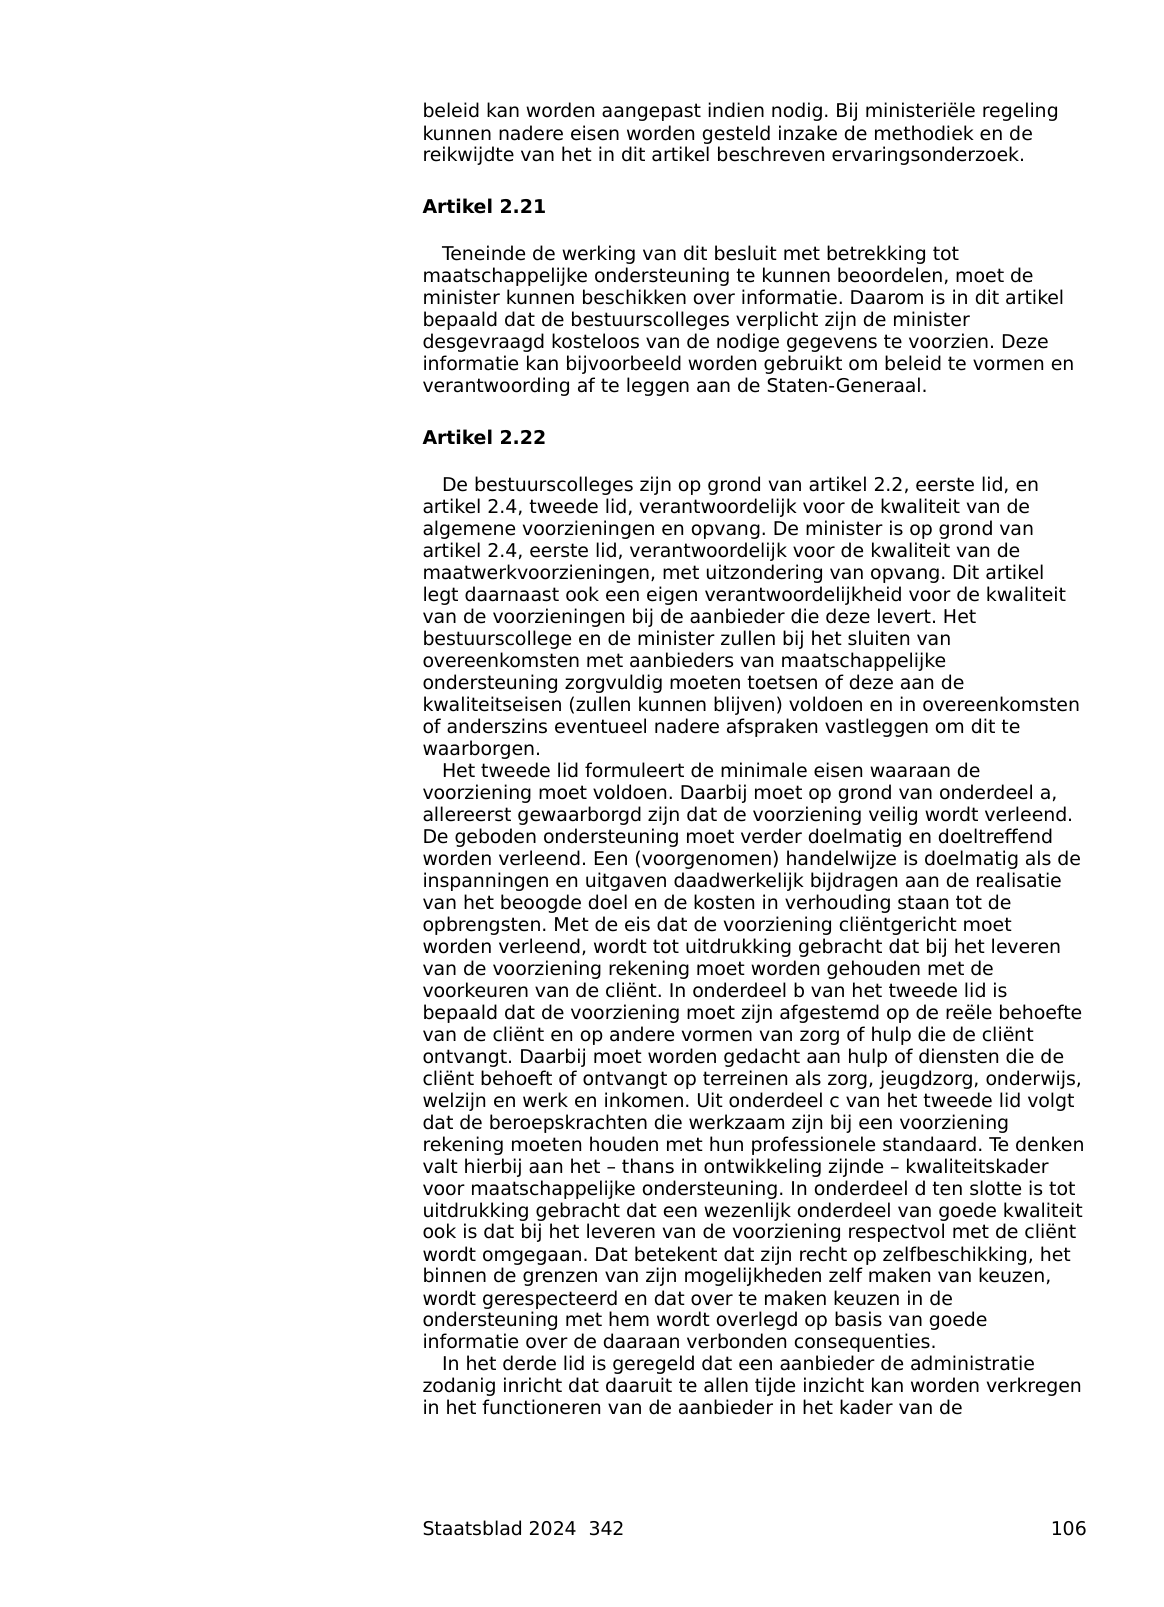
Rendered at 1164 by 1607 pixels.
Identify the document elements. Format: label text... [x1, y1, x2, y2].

text Teneinde de werking van dit besluit met betrekking tot maatschappelijke ondersteuning te kunnen beoordelen, moet de minister kunnen beschikken over informatie. Daarom is in dit artikel bepaald dat de bestuurscolleges verplicht zijn de minister desgevraagd kosteloos van de nodige gegevens te voorzien. Deze informatie kan bijvoorbeeld worden gebruikt om beleid te vormen en verantwoording af te leggen aan de Staten-Generaal. [422, 243, 1087, 397]
subtitle Artikel 2.22 [422, 427, 1087, 449]
subtitle Artikel 2.21 [422, 196, 1087, 218]
text De bestuurscolleges zijn op grond van artikel 2.2, eerste lid, en artikel 2.4, tweede lid, verantwoordelijk voor de kwaliteit van de algemene voorzieningen en opvang. De minister is op grond van artikel 2.4, eerste lid, verantwoordelijk voor de kwaliteit van de maatwerkvoorzieningen, met uitzondering van opvang. Dit artikel legt daarnaast ook een eigen verantwoordelijkheid voor de kwaliteit van de voorzieningen bij de aanbieder die deze levert. Het bestuurscollege en de minister zullen bij het sluiten van overeenkomsten met aanbieders van maatschappelijke ondersteuning zorgvuldig moeten toetsen of deze aan de kwaliteitseisen (zullen kunnen blijven) voldoen en in overeenkomsten of anderszins eventueel nadere afspraken vastleggen om dit te waarborgen. [422, 474, 1087, 760]
text Het tweede lid formuleert de minimale eisen waaraan de voorziening moet voldoen. Daarbij moet op grond van onderdeel a, allereerst gewaarborgd zijn dat de voorziening veilig wordt verleend. De geboden ondersteuning moet verder doelmatig en doeltreffend worden verleend. Een (voorgenomen) handelwijze is doelmatig als de inspanningen en uitgaven daadwerkelijk bijdragen aan de realisatie van het beoogde doel en de kosten in verhouding staan tot de opbrengsten. Met de eis dat de voorziening cliëntgericht moet worden verleend, wordt tot uitdrukking gebracht dat bij het leveren van de voorziening rekening moet worden gehouden met de voorkeuren van de cliënt. In onderdeel b van het tweede lid is bepaald dat de voorziening moet zijn afgestemd op de reële behoefte van de cliënt en op andere vormen van zorg of hulp die de cliënt ontvangt. Daarbij moet worden gedacht aan hulp of diensten die de cliënt behoeft of ontvangt op terreinen als zorg, jeugdzorg, onderwijs, welzijn en werk en inkomen. Uit onderdeel c van het tweede lid volgt dat de beroepskrachten die werkzaam zijn bij een voorziening rekening moeten houden met hun professionele standaard. Te denken valt hierbij aan het – thans in ontwikkeling zijnde – kwaliteitskader voor maatschappelijke ondersteuning. In onderdeel d ten slotte is tot uitdrukking gebracht dat een wezenlijk onderdeel van goede kwaliteit ook is dat bij het leveren van de voorziening respectvol met de cliënt wordt omgegaan. Dat betekent dat zijn recht op zelfbeschikking, het binnen de grenzen van zijn mogelijkheden zelf maken van keuzen, wordt gerespecteerd en dat over te maken keuzen in de ondersteuning met hem wordt overlegd op basis van goede informatie over de daaraan verbonden consequenties. [422, 760, 1087, 1353]
text In het derde lid is geregeld dat een aanbieder de administratie zodanig inricht dat daaruit te allen tijde inzicht kan worden verkregen in het functioneren van de aanbieder in het kader van de [422, 1353, 1087, 1419]
text beleid kan worden aangepast indien nodig. Bij ministeriële regeling kunnen nadere eisen worden gesteld inzake de methodiek en de reikwijdte van het in dit artikel beschreven ervaringsonderzoek. [422, 100, 1087, 166]
